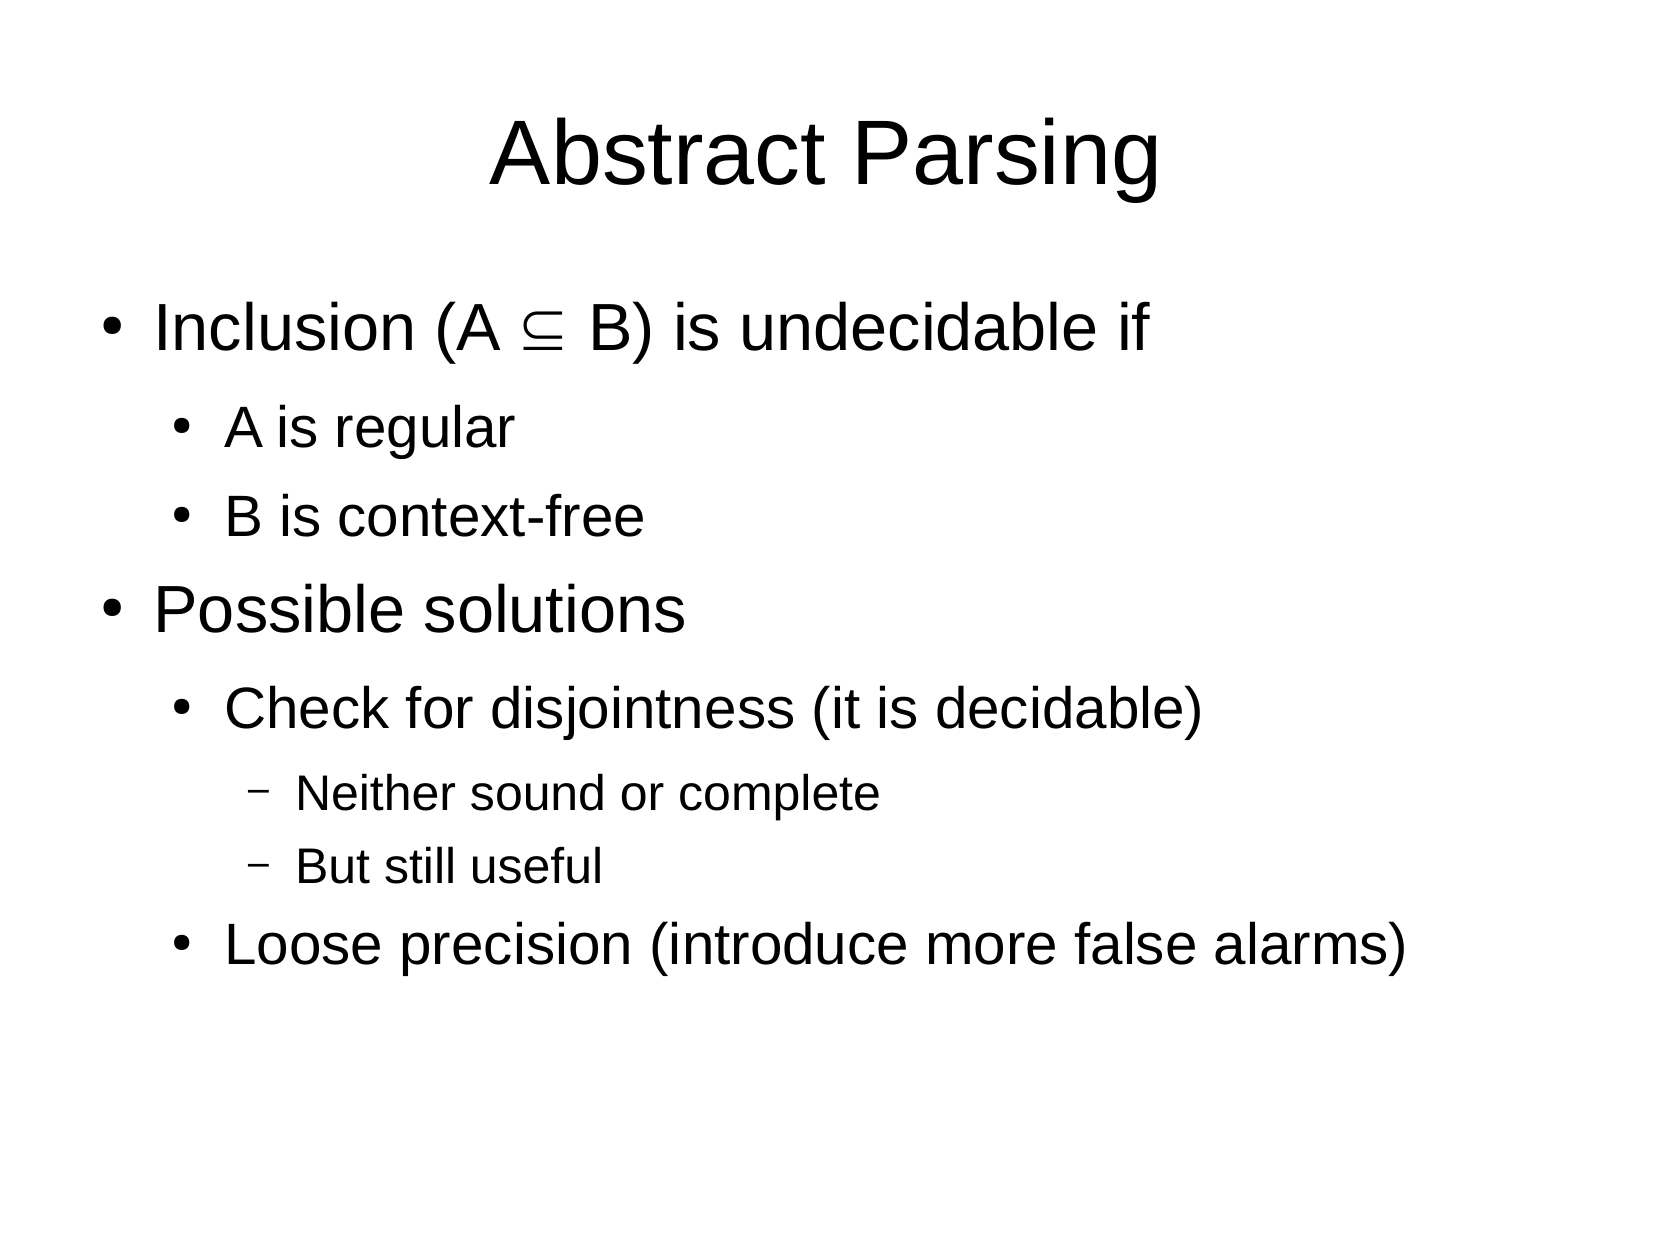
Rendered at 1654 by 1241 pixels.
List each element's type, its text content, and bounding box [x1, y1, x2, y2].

title Abstract Parsing [82, 56, 1571, 250]
list Inclusion (A  B) is undecidable if A is regular B is context-free Possible solutions Check for disjointness (it is decidable) Neither sound or complete But still useful Loose precision (introduce more false alarms) [82, 290, 1571, 1201]
